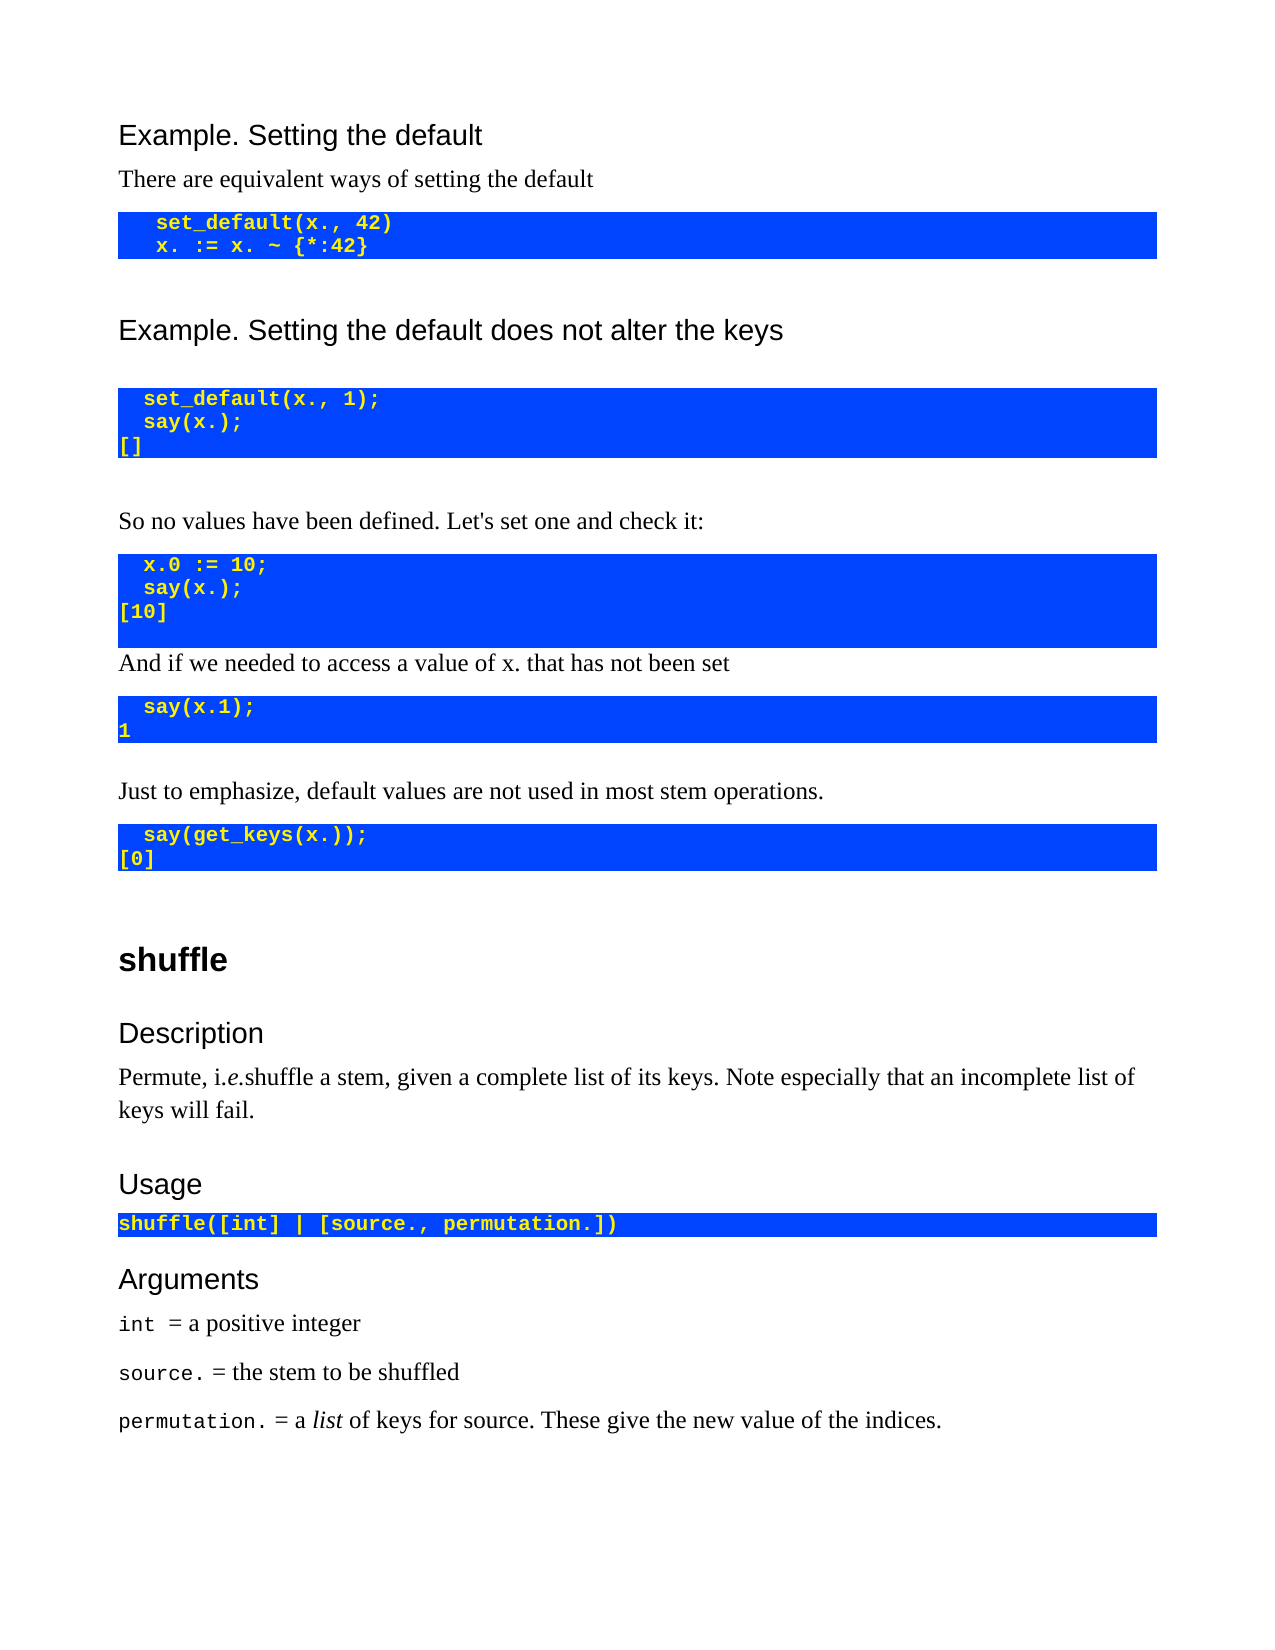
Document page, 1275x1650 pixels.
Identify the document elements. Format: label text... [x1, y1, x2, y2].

text x. := x. ~ {*:42} [118, 235, 1157, 259]
text say(x.); [118, 577, 1157, 601]
text There are equivalent ways of setting the default [118, 164, 1157, 193]
text So no values have been defined. Let's set one and check it: [118, 506, 1157, 535]
text 1 [118, 719, 1157, 743]
text say(get_keys(x.)); [118, 824, 1157, 847]
text source. = the stem to be shuffled [118, 1357, 1157, 1386]
text [10] [118, 601, 1157, 625]
text [0] [118, 847, 1157, 871]
subtitle shuffle [118, 939, 1157, 978]
text shuffle([int] | [source., permutation.]) [118, 1213, 1157, 1237]
text And if we needed to access a value of x. that has not been set [118, 648, 1157, 677]
text permutation. = a list of keys for source. These give the new value of the indices. [118, 1405, 1157, 1435]
subtitle Usage [118, 1167, 1157, 1201]
text [] [118, 435, 1157, 458]
subtitle Arguments [118, 1262, 1157, 1296]
subtitle Description [118, 1016, 1157, 1049]
text set_default(x., 1); [118, 388, 1157, 411]
text x.0 := 10; [118, 554, 1157, 577]
text say(x.1); [118, 696, 1157, 719]
subtitle Example. Setting the default does not alter the keys [118, 313, 1157, 346]
subtitle Example. Setting the default [118, 118, 1157, 152]
text Permute, i.e.shuffle a stem, given a complete list of its keys. Note especially that an incomplete list of keys will fail. [118, 1062, 1157, 1123]
text Just to emphasize, default values are not used in most stem operations. [118, 743, 1157, 805]
text int = a positive integer [118, 1308, 1157, 1338]
text say(x.); [118, 411, 1157, 435]
text set_default(x., 42) [118, 212, 1157, 235]
